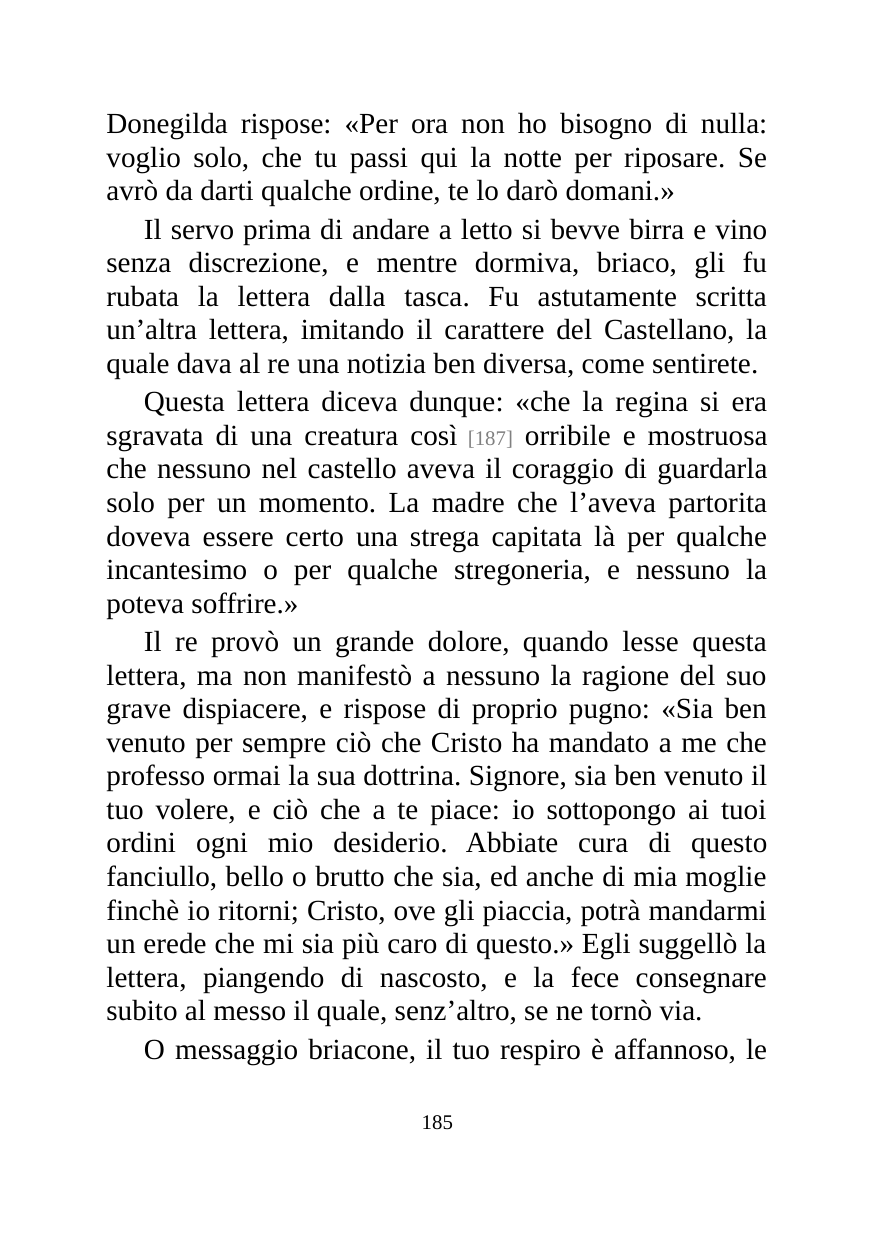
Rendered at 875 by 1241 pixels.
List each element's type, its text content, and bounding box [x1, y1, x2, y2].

text Il re provò un grande dolore, quando lesse questa lettera, ma non manifestò a nessuno la ragione del suo grave dispiacere, e rispose di proprio pugno: «Sia ben venuto per sempre ciò che Cristo ha mandato a me che professo ormai la sua dottrina. Signore, sia ben venuto il tuo volere, e ciò che a te piace: io sottopongo ai tuoi ordini ogni mio desiderio. Abbiate cura di questo fanciullo, bello o brutto che sia, ed anche di mia moglie finchè io ritorni; Cristo, ove gli piaccia, potrà mandarmi un erede che mi sia più caro di questo.» Egli suggellò la lettera, piangendo di nascosto, e la fece consegnare subito al messo il quale, senz’altro, se ne tornò via. [106, 624, 768, 1027]
text O messaggio briacone, il tuo respiro è affannoso, le [106, 1032, 768, 1065]
text Questa lettera diceva dunque: «che la regina si era sgravata di una creatura così [187] orribile e mostruosa che nessuno nel castello aveva il coraggio di guardarla solo per un momento. La madre che l’aveva partorita doveva essere certo una strega capitata là per qualche incantesimo o per qualche stregoneria, e nessuno la poteva soffrire.» [106, 384, 768, 619]
text Il servo prima di andare a letto si bevve birra e vino senza discrezione, e mentre dormiva, briaco, gli fu rubata la lettera dalla tasca. Fu astutamente scritta un’altra lettera, imitando il carattere del Castellano, la quale dava al re una notizia ben diversa, come sentirete. [106, 212, 768, 379]
text Donegilda rispose: «Per ora non ho bisogno di nulla: voglio solo, che tu passi qui la notte per riposare. Se avrò da darti qualche ordine, te lo darò domani.» [106, 106, 768, 207]
